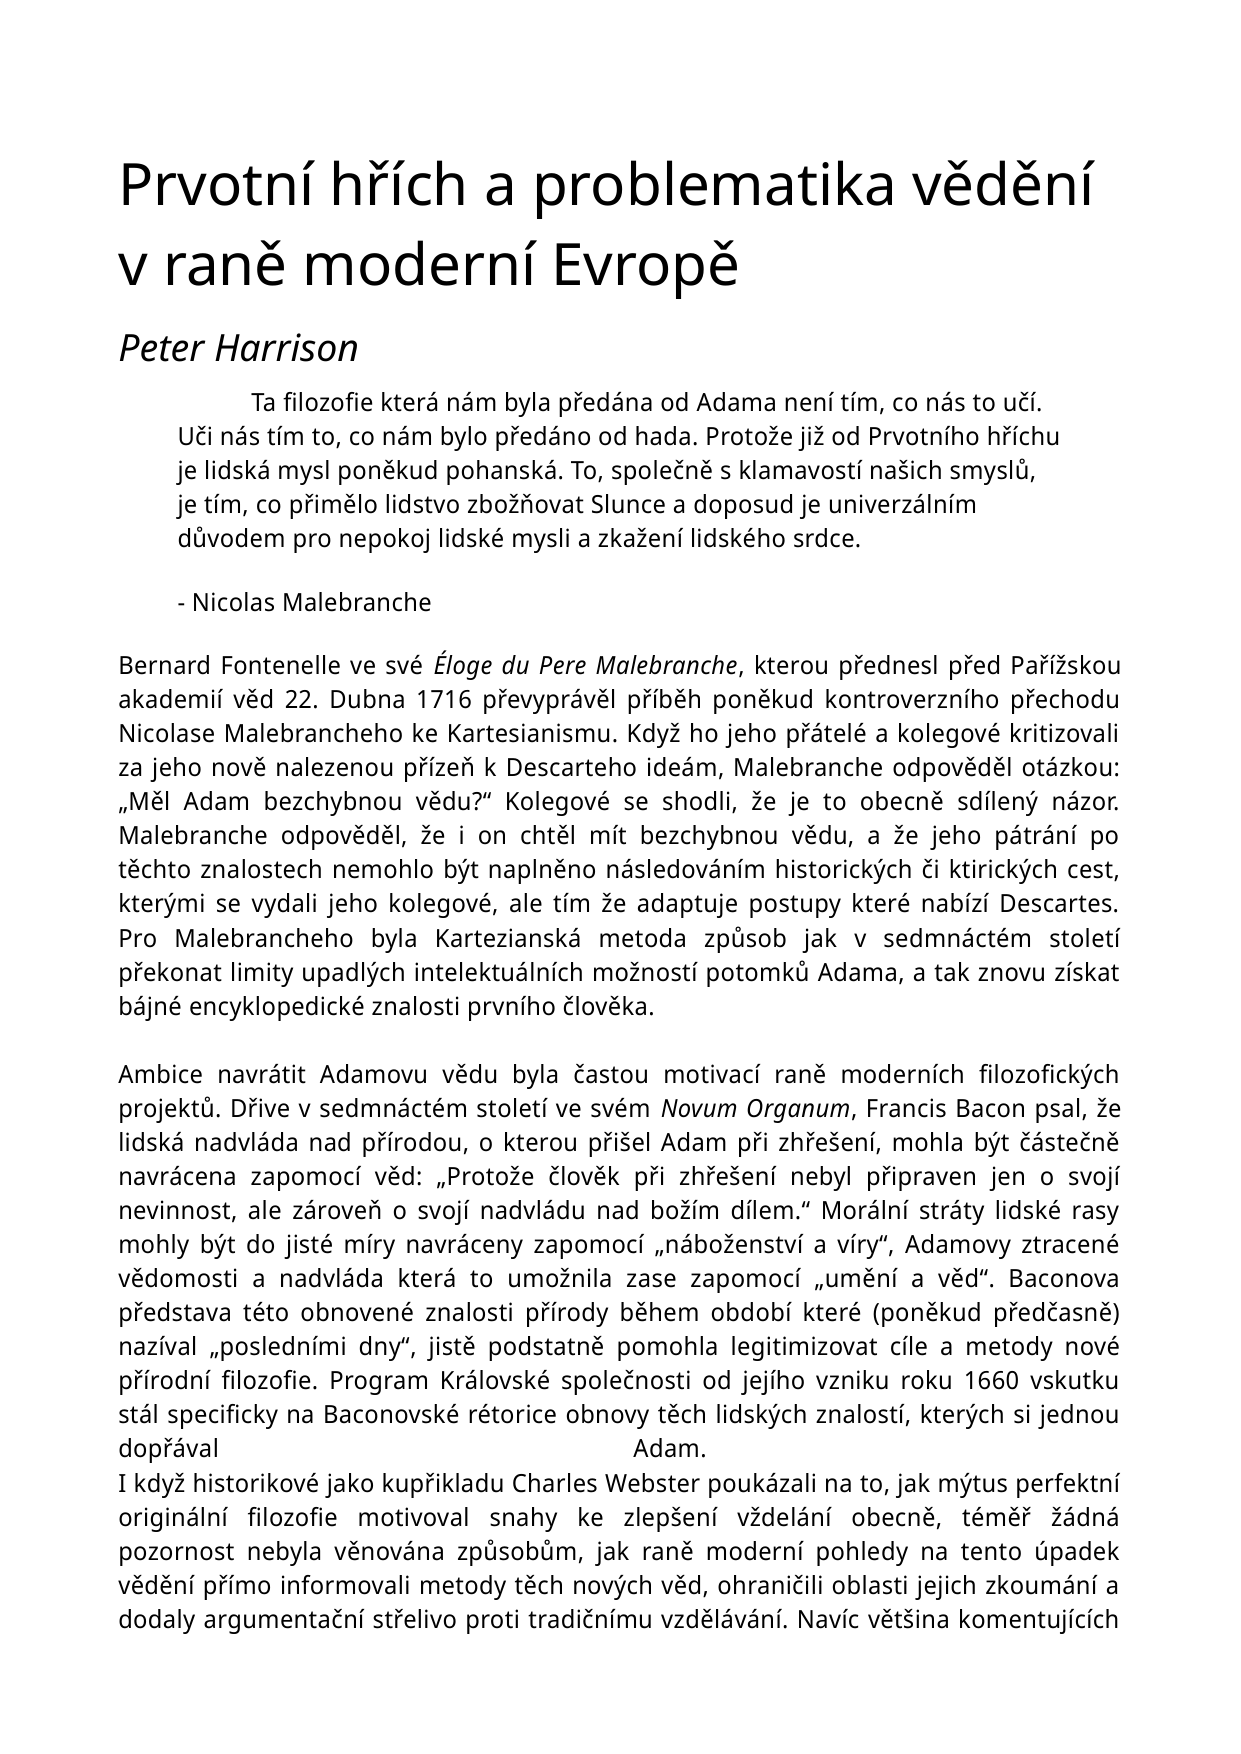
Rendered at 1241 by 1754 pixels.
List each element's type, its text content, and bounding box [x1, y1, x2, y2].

text Ambice navrátit Adamovu vědu byla častou motivací raně moderních filozofických projektů. Dřive v sedmnáctém století ve svém Novum Organum, Francis Bacon psal, že lidská nadvláda nad přírodou, o kterou přišel Adam při zhřešení, mohla být částečně navrácena zapomocí věd: „Protože člověk při zhřešení nebyl připraven jen o svojí nevinnost, ale zároveň o svojí nadvládu nad božím dílem.“ Morální stráty lidské rasy mohly být do jisté míry navráceny zapomocí „náboženství a víry“, Adamovy ztracené vědomosti a nadvláda která to umožnila zase zapomocí „umění a věd“. Baconova představa této obnovené znalosti přírody během období které (poněkud předčasně) nazíval „posledními dny“, jistě podstatně pomohla legitimizovat cíle a metody nové přírodní filozofie. Program Královské společnosti od jejího vzniku roku 1660 vskutku stál specificky na Baconovské rétorice obnovy těch lidských znalostí, kterých si jednou dopřával Adam. I když historikové jako kupřikladu Charles Webster poukázali na to, jak mýtus perfektní originální filozofie motivoval snahy ke zlepšení vždelání obecně, téměř žádná pozornost nebyla věnována způsobům, jak raně moderní pohledy na tento úpadek vědění přímo informovali metody těch nových věd, ohraničili oblasti jejich zkoumání a dodaly argumentační střelivo proti tradičnímu vzdělávání. Navíc většina komentujících [118, 1056, 1122, 1636]
subtitle Peter Harrison [118, 321, 1122, 372]
text Bernard Fontenelle ve své Éloge du Pere Malebranche, kterou přednesl před Pařížskou akademií věd 22. Dubna 1716 převyprávěl příběh poněkud kontroverzního přechodu Nicolase Malebrancheho ke Kartesianismu. Když ho jeho přátelé a kolegové kritizovali za jeho nově nalezenou přízeň k Descarteho ideám, Malebranche odpověděl otázkou: „Měl Adam bezchybnou vědu?“ Kolegové se shodli, že je to obecně sdílený názor. Malebranche odpověděl, že i on chtěl mít bezchybnou vědu, a že jeho pátrání po těchto znalostech nemohlo být naplněno následováním historických či ktirických cest, kterými se vydali jeho kolegové, ale tím že adaptuje postupy které nabízí Descartes. Pro Malebrancheho byla Kartezianská metoda způsob jak v sedmnáctém století překonat limity upadlých intelektuálních možností potomků Adama, a tak znovu získat bájné encyklopedické znalosti prvního člověka. [118, 648, 1122, 1022]
title Prvotní hřích a problematika vědění v raně moderní Evropě [118, 143, 1122, 302]
text - Nicolas Malebranche [177, 584, 1063, 618]
text Ta filozofie která nám byla předána od Adama není tím, co nás to učí. Uči nás tím to, co nám bylo předáno od hada. Protože již od Prvotního hříchu je lidská mysl poněkud pohanská. To, společně s klamavostí našich smyslů, je tím, co přimělo lidstvo zbožňovat Slunce a doposud je univerzálním důvodem pro nepokoj lidské mysli a zkažení lidského srdce. [177, 384, 1063, 555]
